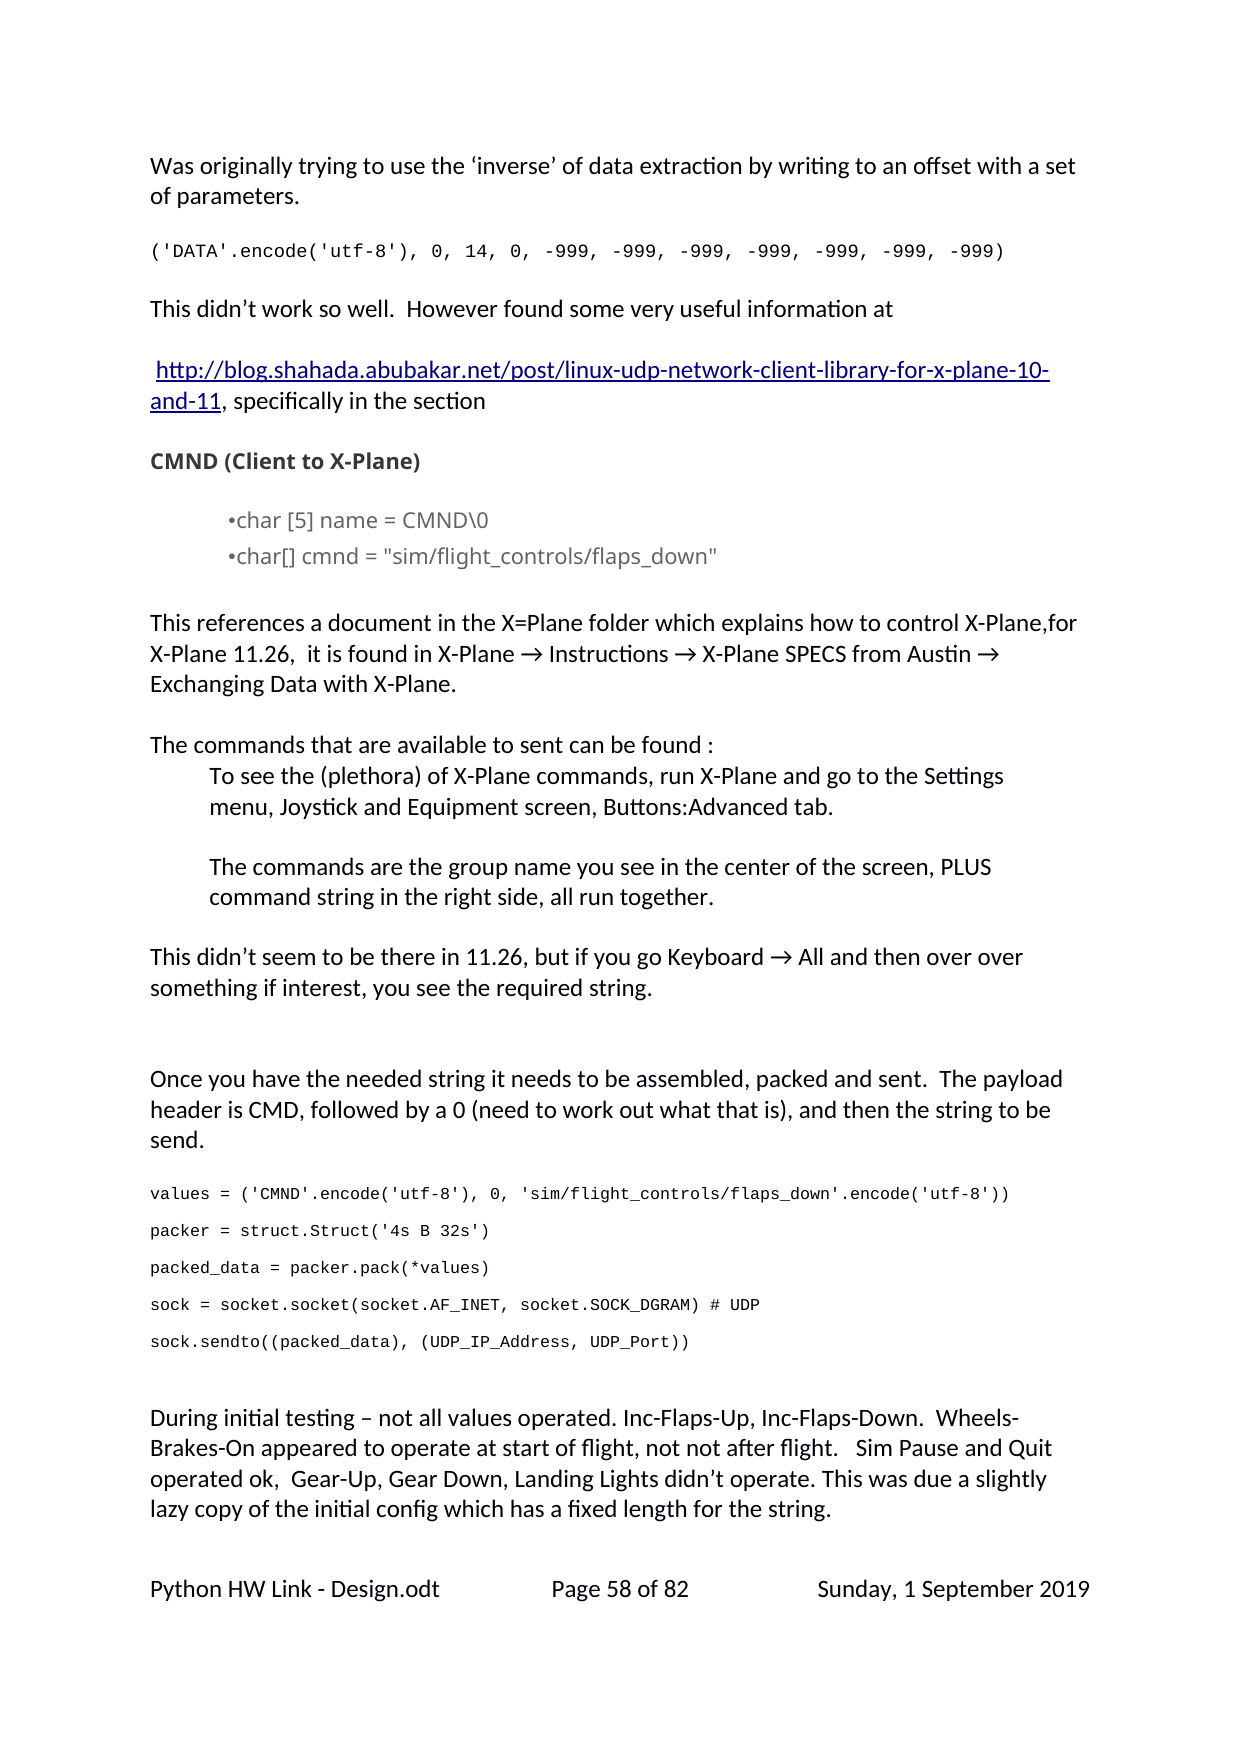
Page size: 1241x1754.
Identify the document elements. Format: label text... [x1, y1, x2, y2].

text To see the (plethora) of X-Plane commands, run X-Plane and go to the Settings menu, Joystick and Equipment screen, Buttons:Advanced tab. [209, 760, 1031, 821]
text The commands are the group name you see in the center of the screen, PLUS command string in the right side, all run together. [209, 851, 1031, 912]
text CMND (Client to X-Plane) [150, 446, 1090, 476]
text packer = struct.Struct('4s B 32s') [150, 1222, 1090, 1241]
text ('DATA'.encode('utf-8'), 0, 14, 0, -999, -999, -999, -999, -999, -999, -999) [150, 242, 1090, 263]
text sock = socket.socket(socket.AF_INET, socket.SOCK_DGRAM) # UDP [150, 1297, 1090, 1316]
text http://blog.shahada.abubakar.net/post/linux-udp-network-client-library-for-x-plane-10-and-11, specifically in the section [150, 354, 1090, 415]
text sock.sendto((packed_data), (UDP_IP_Address, UDP_Port)) [150, 1334, 1090, 1353]
text The commands that are available to sent can be found : [150, 729, 1090, 760]
text This didn’t work so well. However found some very useful information at [150, 293, 1090, 324]
text This references a document in the X=Plane folder which explains how to control X-Plane,for X-Plane 11.26, it is found in X-Plane → Instructions → X-Plane SPECS from Austin → Exchanging Data with X-Plane. [150, 607, 1090, 699]
text During initial testing – not all values operated. Inc-Flaps-Up, Inc-Flaps-Down. Wheels-Brakes-On appeared to operate at start of flight, not not after flight. Sim Pause and Quit operated ok, Gear-Up, Gear Down, Landing Lights didn’t operate. This was due a slightly lazy copy of the initial config which has a fixed length for the string. [150, 1402, 1090, 1524]
text This didn’t seem to be there in 11.26, but if you go Keyboard → All and then over over something if interest, you see the required string. [150, 941, 1090, 1002]
text Was originally trying to use the ‘inverse’ of data extraction by writing to an offset with a set of parameters. [150, 150, 1090, 211]
text values = ('CMND'.encode('utf-8'), 0, 'sim/flight_controls/flaps_down'.encode('utf-8')) [150, 1185, 1090, 1204]
text packed_data = packer.pack(*values) [150, 1260, 1090, 1278]
text Once you have the needed string it needs to be assembled, packed and sent. The payload header is CMD, followed by a 0 (need to work out what that is), and then the string to be send. [150, 1063, 1090, 1155]
list char [5] name = CMND\0 [150, 506, 1090, 535]
list char[] cmnd = "sim/flight_controls/flaps_down" [150, 541, 1090, 571]
